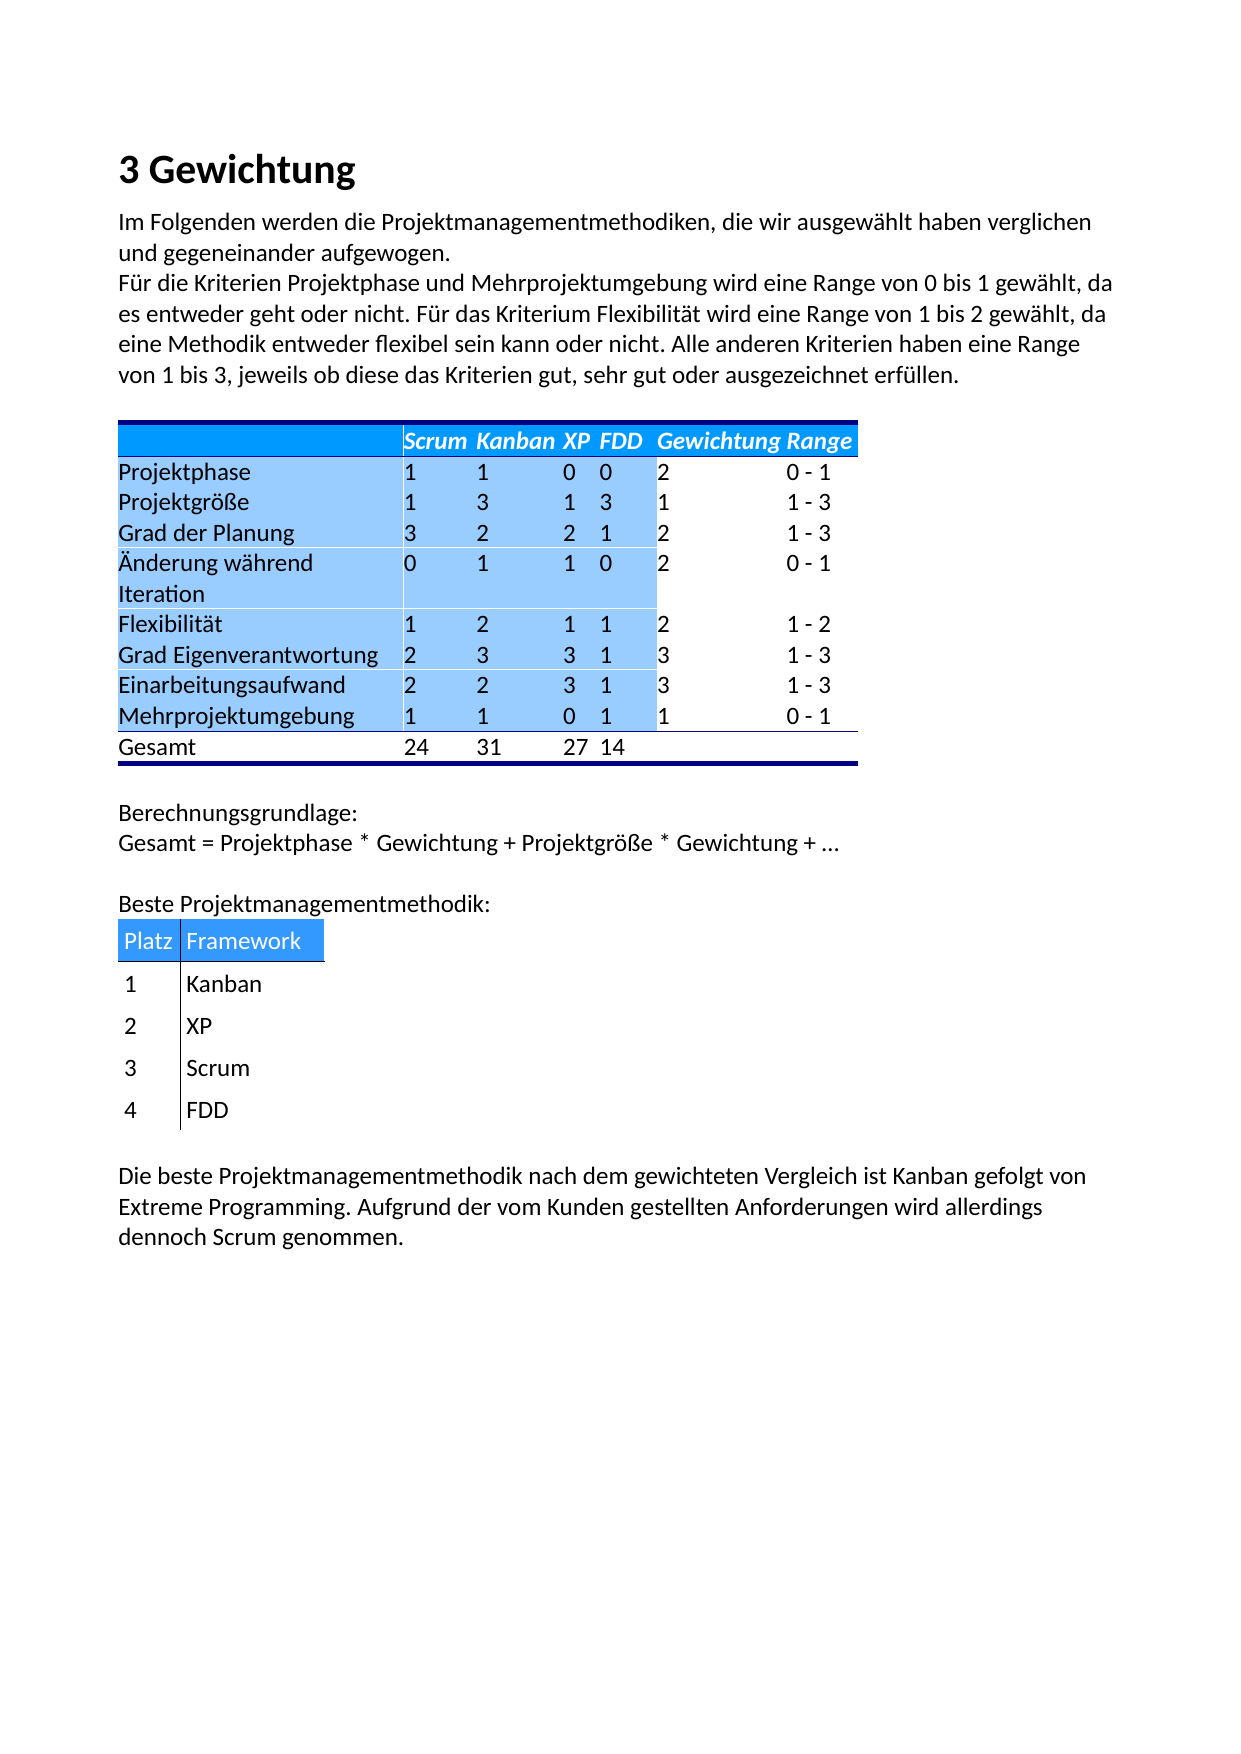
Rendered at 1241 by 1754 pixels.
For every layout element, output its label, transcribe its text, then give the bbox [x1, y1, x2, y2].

table_cell 0 [599, 457, 657, 486]
table_cell 2 [657, 517, 786, 547]
table_cell 1 [599, 670, 657, 700]
table_cell 31 [476, 732, 563, 761]
text Beste Projektmanagementmethodik: [118, 888, 1122, 919]
table_header Gewichtung [657, 425, 786, 456]
table_cell FDD [181, 1088, 324, 1130]
table_cell 3 [476, 486, 563, 517]
table_cell 1 - 3 [786, 670, 858, 700]
table_cell 1 [563, 548, 599, 608]
table_cell 3 [657, 639, 786, 669]
table_cell 2 [476, 517, 563, 547]
table_cell 2 [404, 639, 476, 669]
table_header FDD [599, 425, 657, 456]
text Im Folgenden werden die Projektmanagementmethodiken, die wir ausgewählt haben verglichen und gegeneinander aufgewogen. [118, 206, 1122, 267]
table_header [118, 425, 403, 456]
table_header Kanban [476, 425, 563, 456]
table_cell 14 [599, 732, 657, 761]
table_cell 1 [404, 486, 476, 517]
table_cell 3 [563, 639, 599, 669]
table_cell 3 [476, 639, 563, 669]
table_cell 1 [476, 548, 563, 608]
table_header Range [786, 425, 858, 456]
table_cell 0 [599, 548, 657, 608]
table_cell 1 - 3 [786, 517, 858, 547]
table_cell 3 [599, 486, 657, 517]
table_cell Kanban [181, 962, 324, 1004]
table_cell 1 [599, 609, 657, 639]
subtitle 3 Gewichtung [118, 143, 1122, 194]
table_cell 2 [657, 457, 786, 486]
table_cell 1 [657, 486, 786, 517]
table_cell Flexibilität [118, 609, 403, 639]
table_cell Änderung während Iteration [118, 548, 403, 608]
table_cell 2 [476, 609, 563, 639]
table_cell 3 [404, 517, 476, 547]
table_cell 1 [657, 700, 786, 731]
table_cell Gesamt [118, 732, 403, 761]
table_header Platz [118, 919, 180, 961]
table_cell Projektgröße [118, 486, 403, 517]
table_cell 0 [404, 548, 476, 608]
table_cell 2 [404, 670, 476, 700]
table_cell 2 [118, 1004, 180, 1046]
table_cell 1 [476, 700, 563, 731]
table_cell [786, 732, 858, 761]
table_cell 1 [599, 517, 657, 547]
table_cell 2 [657, 548, 786, 608]
table_cell 1 [563, 609, 599, 639]
table_cell Scrum [181, 1046, 324, 1088]
table_cell 1 [599, 639, 657, 669]
table_cell 3 [563, 670, 599, 700]
table_cell 1 [118, 962, 180, 1004]
table_cell 27 [563, 732, 599, 761]
table_cell 1 [404, 457, 476, 486]
table_cell 4 [118, 1088, 180, 1130]
table_header Framework [181, 919, 324, 961]
table_cell 0 - 1 [786, 548, 858, 608]
table_cell Mehrprojektumgebung [118, 700, 403, 731]
table_cell XP [181, 1004, 324, 1046]
table_cell 24 [404, 732, 476, 761]
table_cell 3 [657, 670, 786, 700]
table_cell 0 [563, 700, 599, 731]
table_cell [657, 732, 786, 761]
table_cell 1 [476, 457, 563, 486]
table_cell 1 [599, 700, 657, 731]
text Berechnungsgrundlage: [118, 797, 1122, 827]
table_cell 3 [118, 1046, 180, 1088]
table_cell Einarbeitungsaufwand [118, 670, 403, 700]
table_cell 0 - 1 [786, 457, 858, 486]
table_cell 2 [563, 517, 599, 547]
table_header XP [563, 425, 599, 456]
table_cell 0 - 1 [786, 700, 858, 731]
table_cell 1 - 3 [786, 639, 858, 669]
table_cell 1 - 3 [786, 486, 858, 517]
table_cell 0 [563, 457, 599, 486]
table_cell Grad Eigenverantwortung [118, 639, 403, 669]
table_cell 1 [563, 486, 599, 517]
text Die beste Projektmanagementmethodik nach dem gewichteten Vergleich ist Kanban gefolgt von Extreme Programming. Aufgrund der vom Kunden gestellten Anforderungen wird allerdings dennoch Scrum genommen. [118, 1161, 1122, 1252]
table_cell 1 [404, 700, 476, 731]
table_cell 2 [476, 670, 563, 700]
table_cell 1 [404, 609, 476, 639]
text Gesamt = Projektphase * Gewichtung + Projektgröße * Gewichtung + … [118, 827, 1122, 858]
table_cell Projektphase [118, 457, 403, 486]
table_header Scrum [404, 425, 476, 456]
table_cell 1 - 2 [786, 609, 858, 639]
text Für die Kriterien Projektphase und Mehrprojektumgebung wird eine Range von 0 bis 1 gewählt, da es entweder geht oder nicht. Für das Kriterium Flexibilität wird eine Range von 1 bis 2 gewählt, da eine Methodik entweder flexibel sein kann oder nicht. Alle anderen Kriterien haben eine Range von 1 bis 3, jeweils ob diese das Kriterien gut, sehr gut oder ausgezeichnet erfüllen. [118, 267, 1122, 389]
table_cell Grad der Planung [118, 517, 403, 547]
table_cell 2 [657, 609, 786, 639]
